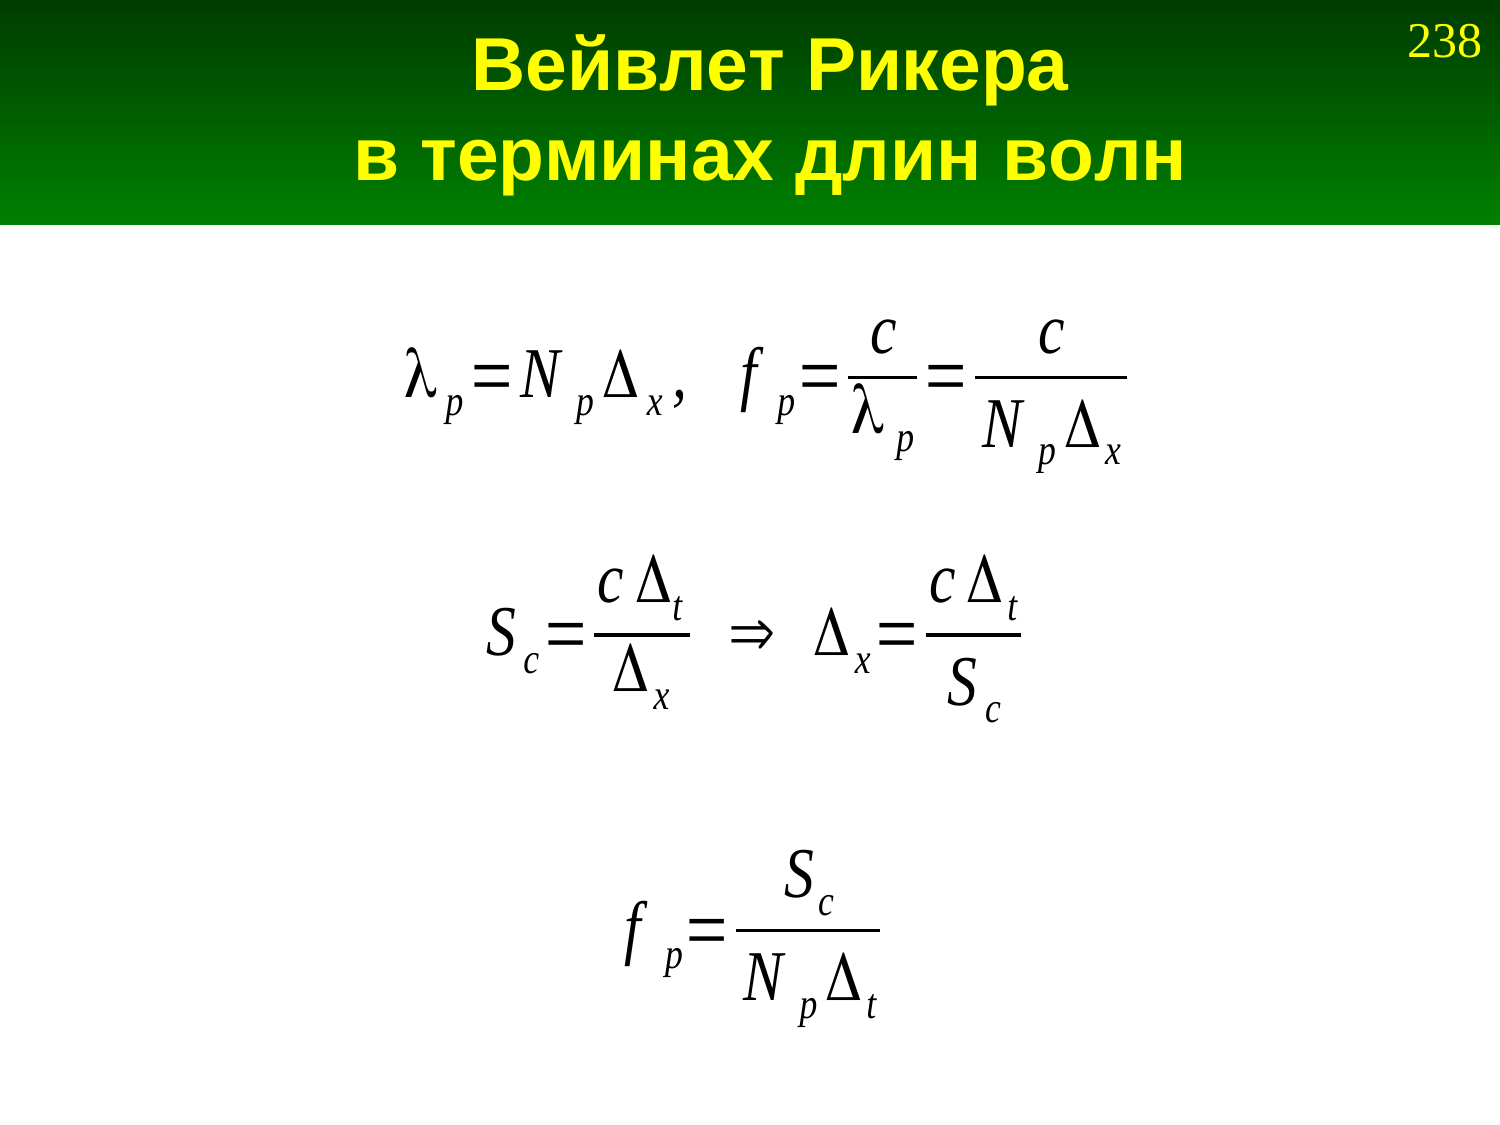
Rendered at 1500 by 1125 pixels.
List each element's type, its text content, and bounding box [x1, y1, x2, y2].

chart [389, 290, 1144, 473]
chart [598, 834, 898, 1028]
title Вейвлет Рикера в терминах длин волн [100, 7, 1441, 204]
chart [467, 539, 1040, 733]
